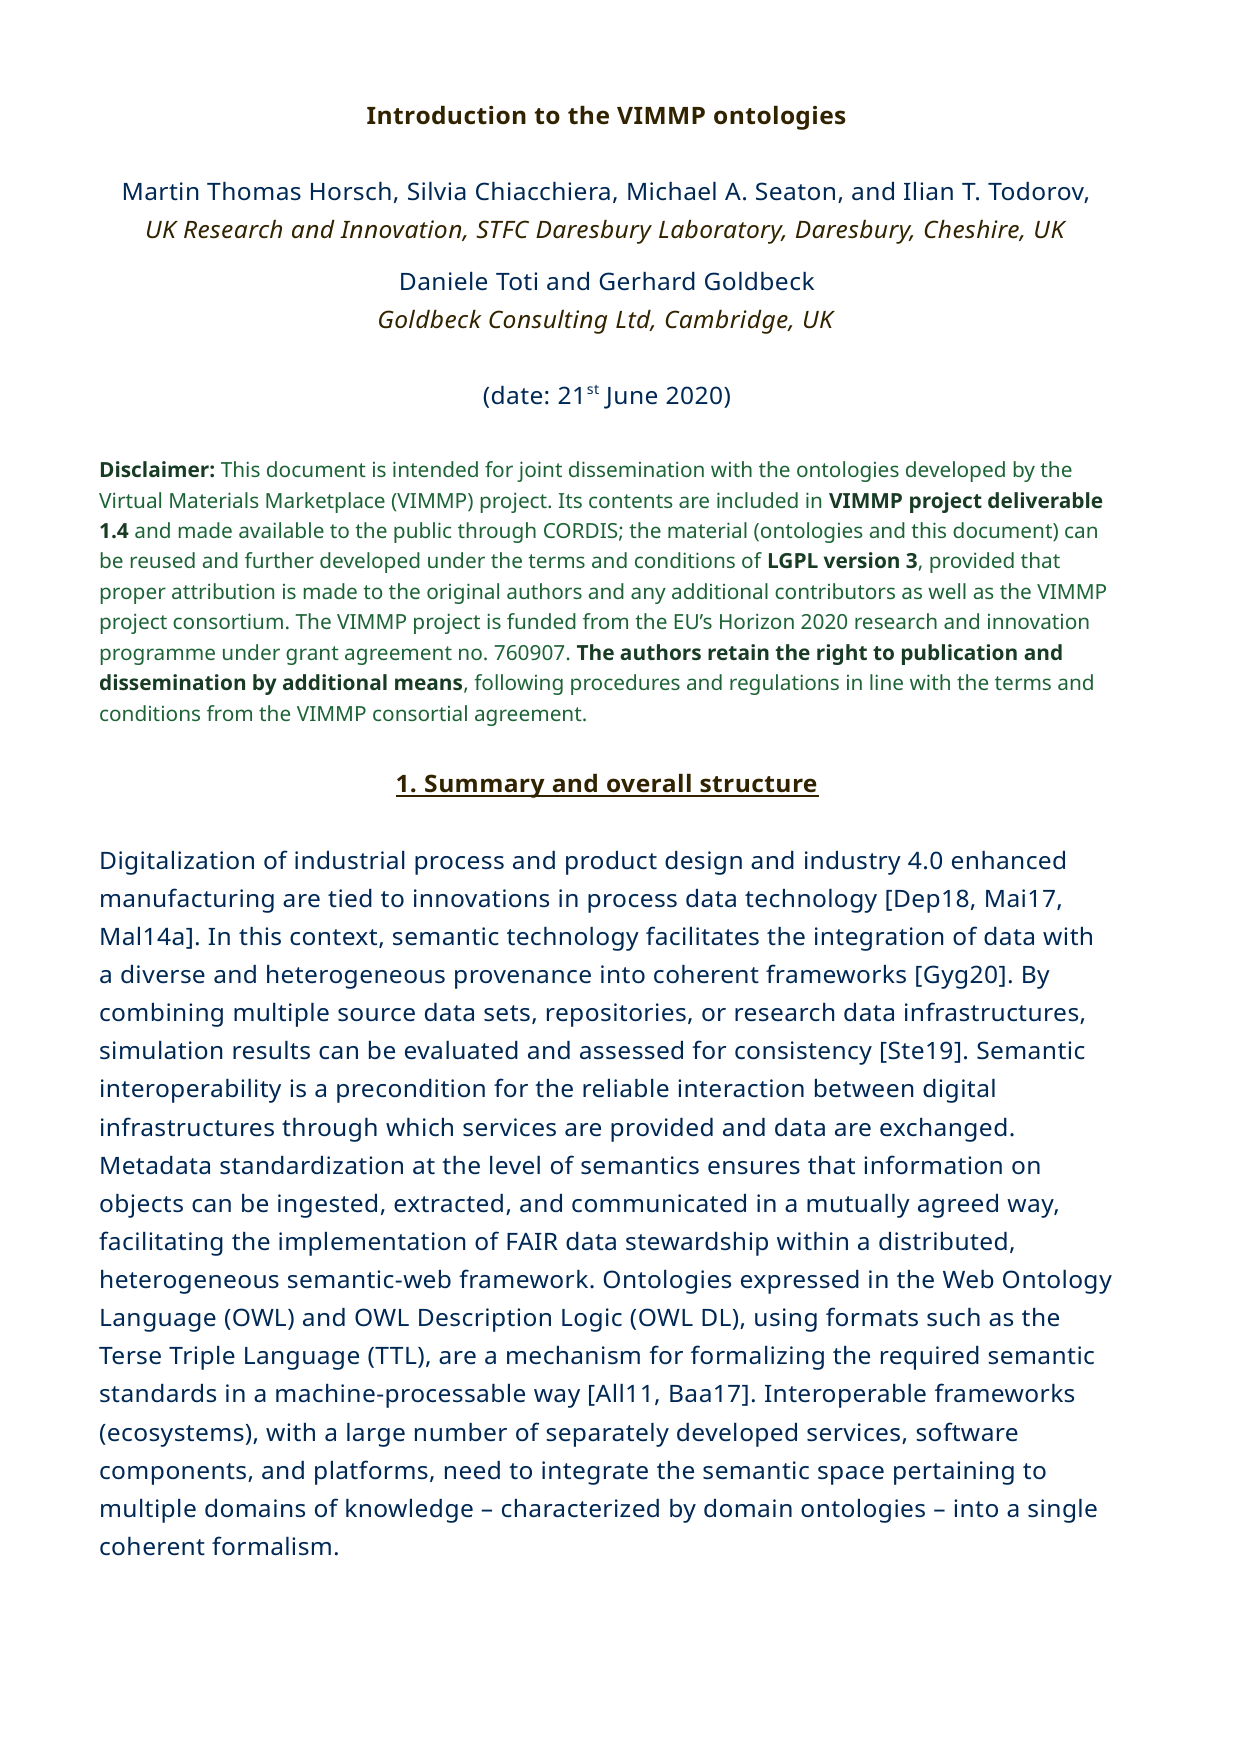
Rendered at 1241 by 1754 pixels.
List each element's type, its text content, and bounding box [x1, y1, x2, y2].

text UK Research and Innovation, STFC Daresbury Laboratory, Daresbury, Cheshire, UK [99, 213, 1114, 246]
text Disclaimer: This document is intended for joint dissemination with the ontologies developed by the Virtual Materials Marketplace (VIMMP) project. Its contents are included in VIMMP project deliverable 1.4 and made available to the public through CORDIS; the material (ontologies and this document) can be reused and further developed under the terms and conditions of LGPL version 3, provided that proper attribution is made to the original authors and any additional contributors as well as the VIMMP project consortium. The VIMMP project is funded from the EU’s Horizon 2020 research and innovation programme under grant agreement no. 760907. The authors retain the right to publication and dissemination by additional means, following procedures and regulations in line with the terms and conditions from the VIMMP consortial agreement. [99, 455, 1114, 727]
text Digitalization of industrial process and product design and industry 4.0 enhanced manufacturing are tied to innovations in process data technology [Dep18, Mai17, Mal14a]. In this context, semantic technology facilitates the integration of data with a diverse and heterogeneous provenance into coherent frameworks [Gyg20]. By combining multiple source data sets, repositories, or research data infrastructures, simulation results can be evaluated and assessed for consistency [Ste19]. Semantic interoperability is a precondition for the reliable interaction between digital infrastructures through which services are provided and data are exchanged. Metadata standardization at the level of semantics ensures that information on objects can be ingested, extracted, and communicated in a mutually agreed way, facilitating the implementation of FAIR data stewardship within a distributed, heterogeneous semantic-web framework. Ontologies expressed in the Web Ontology Language (OWL) and OWL Description Logic (OWL DL), using formats such as the Terse Triple Language (TTL), are a mechanism for formalizing the required semantic standards in a machine-processable way [All11, Baa17]. Interoperable frameworks (ecosystems), with a large number of separately developed services, software components, and platforms, need to integrate the semantic space pertaining to multiple domains of knowledge – characterized by domain ontologies – into a single coherent formalism. [99, 843, 1114, 1562]
text Daniele Toti and Gerhard Goldbeck [99, 265, 1114, 297]
text 1. Summary and overall structure [99, 767, 1114, 800]
text (date: 21st June 2020) [99, 379, 1114, 412]
text Martin Thomas Horsch, Silvia Chiacchiera, Michael A. Seaton, and Ilian T. Todorov, [99, 175, 1114, 208]
text Introduction to the VIMMP ontologies [99, 99, 1114, 132]
text Goldbeck Consulting Ltd, Cambridge, UK [99, 303, 1114, 335]
